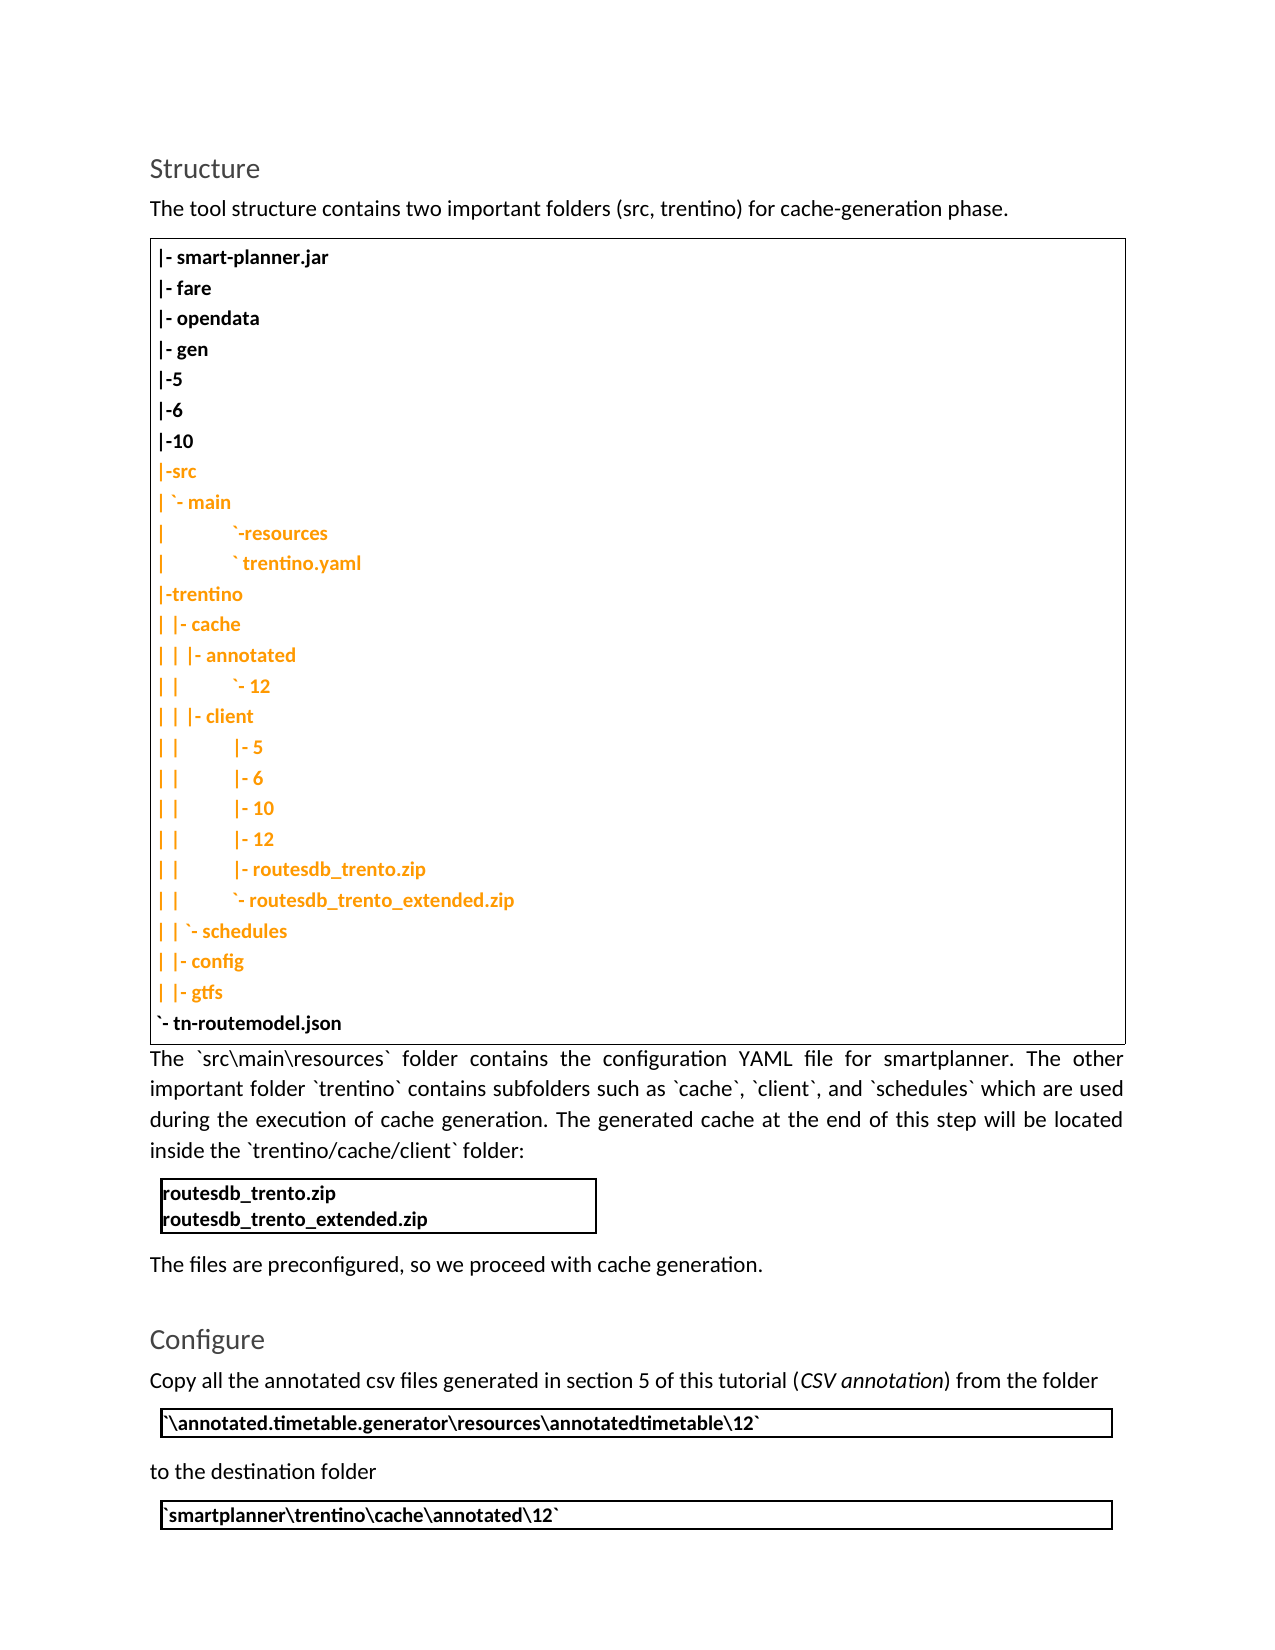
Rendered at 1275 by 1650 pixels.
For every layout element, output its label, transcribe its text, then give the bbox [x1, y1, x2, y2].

text The files are preconfigured, so we proceed with cache generation. [149, 1250, 1125, 1278]
text The `src\main\resources` folder contains the configuration YAML file for smartplanner. The other important folder `trentino` contains subfolders such as `cache`, `client`, and `schedules` which are used during the execution of cache generation. The generated cache at the end of this step will be located inside the `trentino/cache/client` folder: [149, 1045, 1125, 1164]
subtitle Configure [149, 1321, 1125, 1357]
text The tool structure contains two important folders (src, trentino) for cache-generation phase. [149, 194, 1125, 222]
text `\annotated.timetable.generator\resources\annotatedtimetable\12` [163, 1410, 1111, 1436]
text `smartplanner\trentino\cache\annotated\12` [163, 1502, 1111, 1528]
text Copy all the annotated csv files generated in section 5 of this tutorial (CSV annotation) from the folder [149, 1366, 1125, 1394]
subtitle Structure [149, 150, 1125, 186]
text to the destination folder [149, 1457, 1125, 1486]
text routesdb_trento.zip routesdb_trento_extended.zip [163, 1180, 595, 1232]
table_header |- smart-planner.jar |- fare |- opendata |- gen |-5 |-6 |-10 |-src | `- main | `-resources | ` trentino.yaml |-trentino | |- cache | | |- annotated | | `- 12 | | |- client | | |- 5 | | |- 6 | | |- 10 | | |- 12 | | |- routesdb_trento.zip | | `- routesdb_trento_extended.zip | | `- schedules | |- config | |- gtfs `- tn-routemodel.json [151, 239, 1125, 1043]
